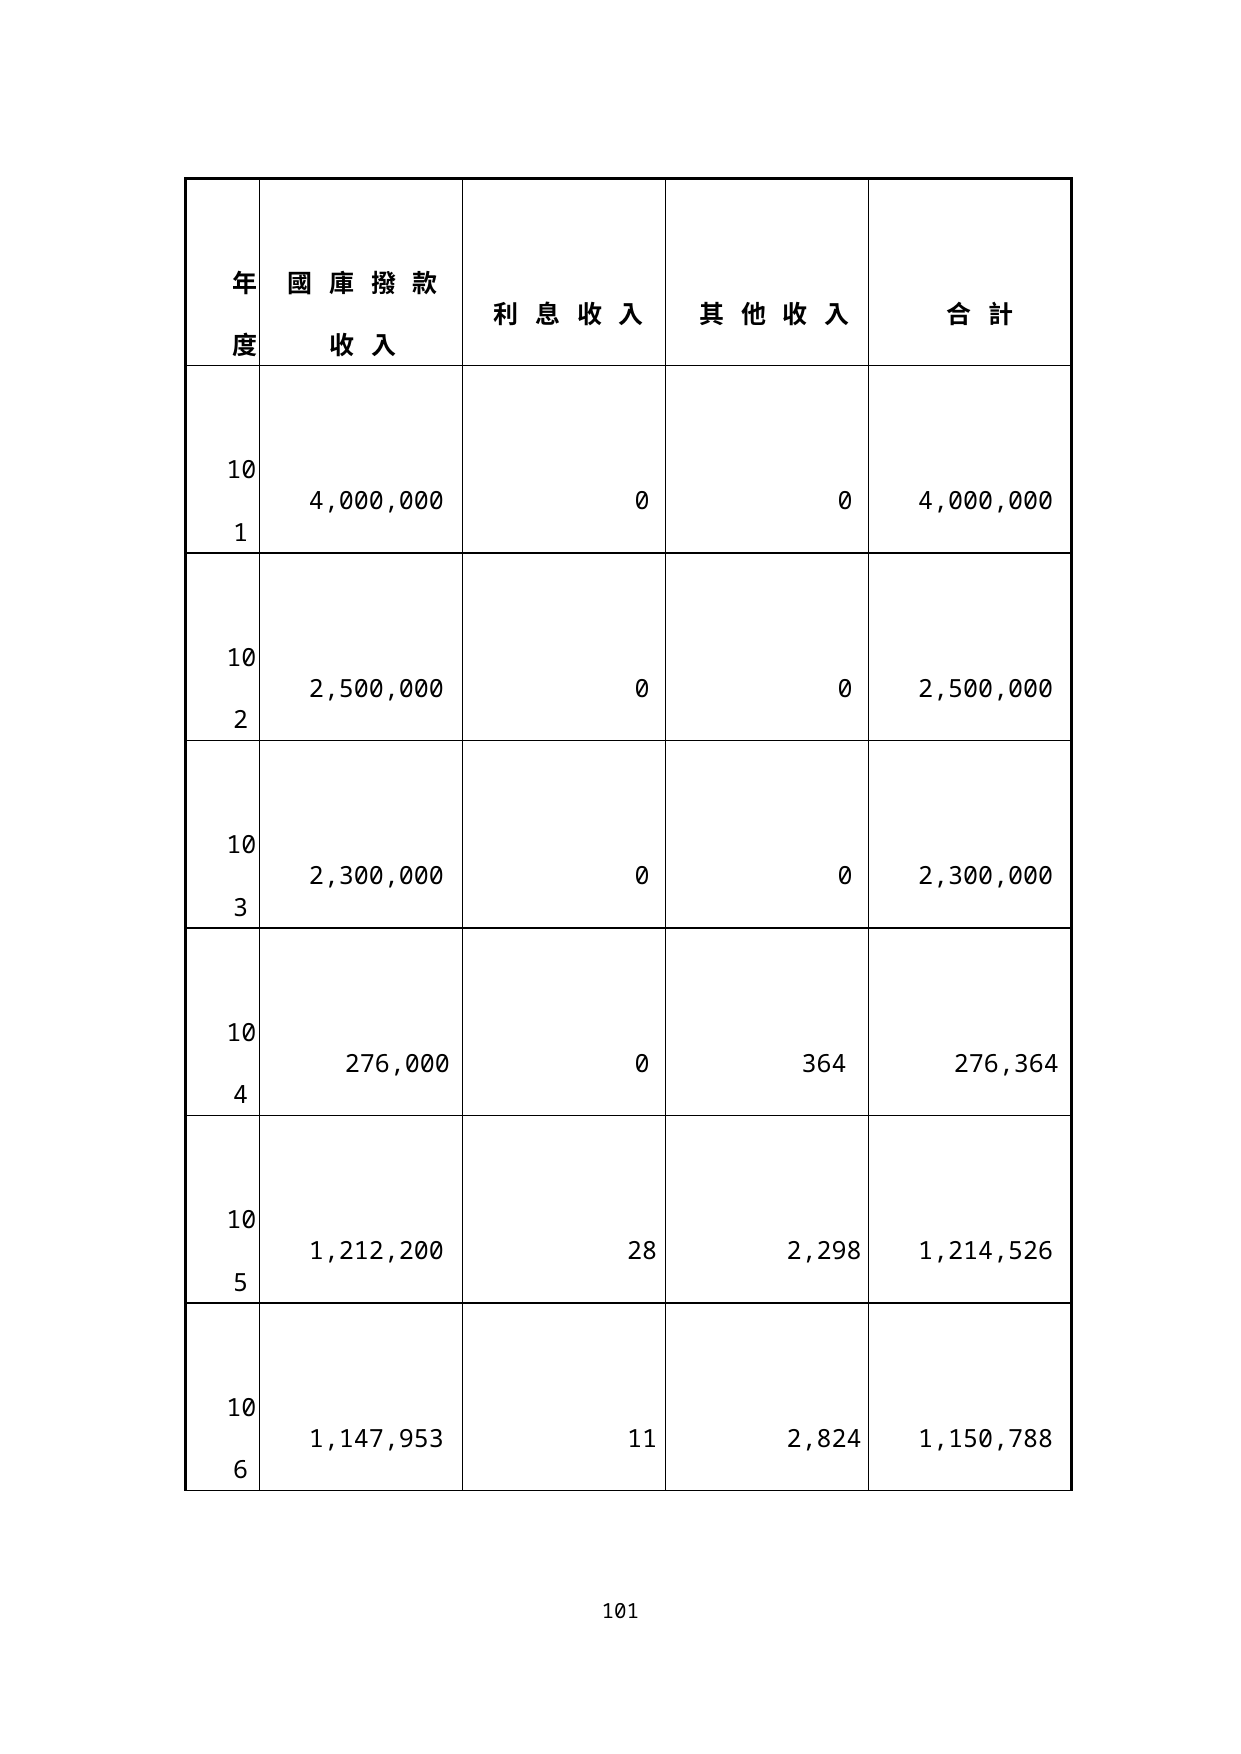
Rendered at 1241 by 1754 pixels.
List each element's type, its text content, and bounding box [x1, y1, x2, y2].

table_cell 11 [463, 1304, 665, 1490]
table_cell 106 [187, 1304, 259, 1490]
table_cell 4,000,000 [260, 366, 462, 552]
table_cell 364 [666, 929, 868, 1115]
table_cell 1,212,200 [260, 1116, 462, 1302]
table_cell 0 [463, 741, 665, 927]
table_cell 4,000,000 [869, 366, 1070, 552]
table_cell 28 [463, 1116, 665, 1302]
table_cell 2,824 [666, 1304, 868, 1490]
table_cell 1,214,526 [869, 1116, 1070, 1302]
table_header 合計 [869, 180, 1070, 365]
table_cell 276,000 [260, 929, 462, 1115]
table_cell 2,300,000 [260, 741, 462, 927]
table_cell 0 [463, 366, 665, 552]
table_cell 2,298 [666, 1116, 868, 1302]
table_cell 2,300,000 [869, 741, 1070, 927]
table_cell 2,500,000 [869, 554, 1070, 740]
table_cell 1,150,788 [869, 1304, 1070, 1490]
table_cell 105 [187, 1116, 259, 1302]
table_cell 276,364 [869, 929, 1070, 1115]
table_cell 0 [463, 554, 665, 740]
table_cell 0 [666, 366, 868, 552]
table_cell 104 [187, 929, 259, 1115]
table_header 國庫撥款收入 [260, 180, 462, 365]
table_cell 0 [666, 554, 868, 740]
table_cell 2,500,000 [260, 554, 462, 740]
table_cell 101 [187, 366, 259, 552]
table_header 利息收入 [463, 180, 665, 365]
table_header 其他收入 [666, 180, 868, 365]
table_cell 0 [666, 741, 868, 927]
table_cell 0 [463, 929, 665, 1115]
table_cell 102 [187, 554, 259, 740]
table_cell 1,147,953 [260, 1304, 462, 1490]
table_cell 103 [187, 741, 259, 927]
table_header 年度 [187, 180, 259, 365]
